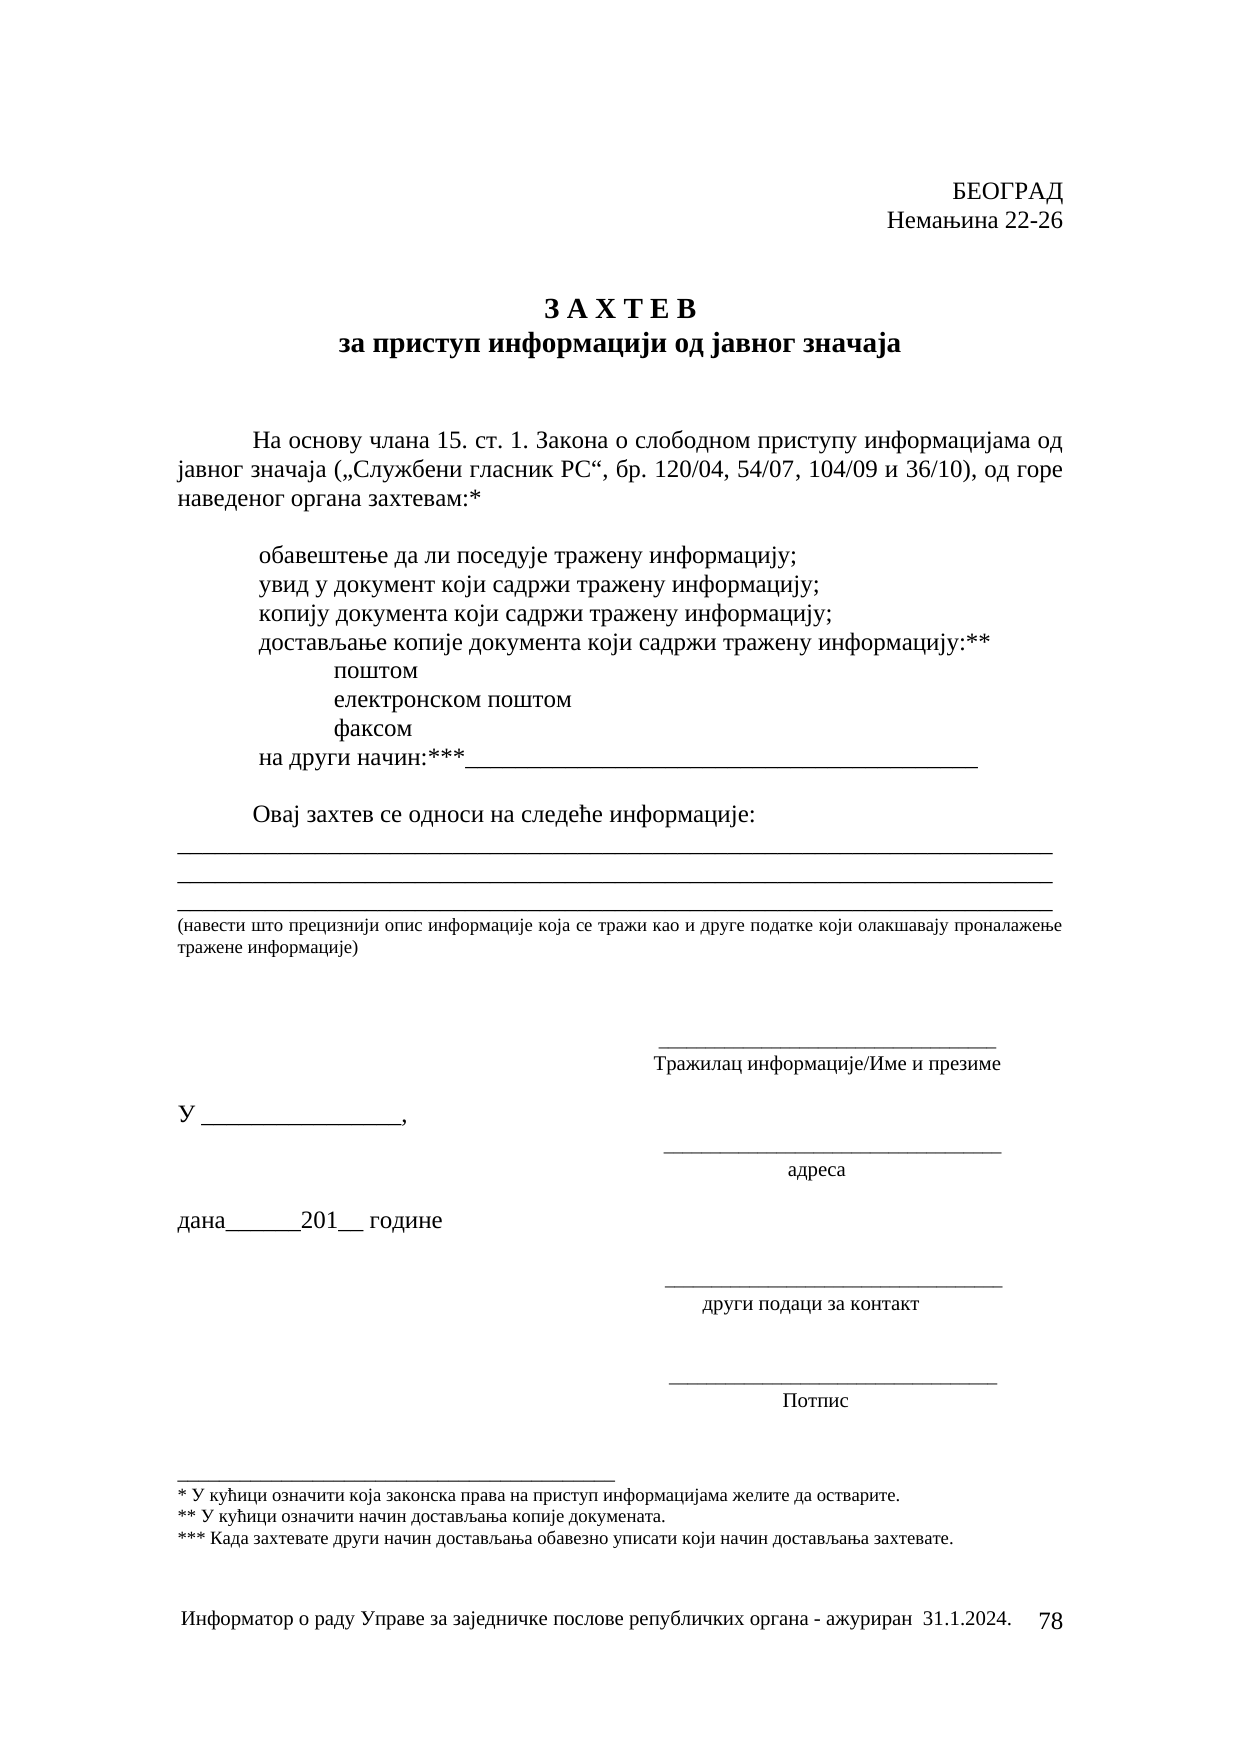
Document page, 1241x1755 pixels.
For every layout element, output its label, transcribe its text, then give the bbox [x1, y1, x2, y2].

text *** Када захтевате други начин достављања обавезно уписати који начин достављања захтевате. [177, 1527, 1063, 1548]
text ____________________________________ [552, 1003, 1063, 1051]
text __________________________________________________________________________________________________________________________________________________________________________________________________________________ [177, 828, 1063, 914]
text (навести што прецизнији опис информације која се тражи као и друге податке који олакшавају проналажење тражене информације) [177, 914, 1063, 957]
text ⁫ електронском поштом [252, 684, 1063, 713]
text дана______201__ године ____________________________________ [177, 1205, 1063, 1291]
text БЕОГРАД [177, 176, 1063, 205]
text за приступ информацији од јавног значаја [177, 325, 1063, 358]
text На основу члана 15. ст. 1. Закона о слободном приступу информацијама од јавног значаја („Службени гласник РС“, бр. 120/04, 54/07, 104/09 и 36/10), од горе наведеног органа захтевам:* [177, 426, 1063, 512]
text ⁫ увид у документ који садржи тражену информацију; [177, 569, 1063, 598]
text __________________________________________ [177, 1460, 1063, 1484]
text З А Х Т Е В [177, 291, 1063, 325]
text Немањина 22-26 [177, 205, 1063, 234]
text адреса [177, 1157, 1063, 1181]
text У ________________, ____________________________________ [177, 1099, 1063, 1157]
text други подаци за контакт [177, 1291, 1063, 1315]
text ___________________________________ [177, 1339, 1063, 1387]
text ⁫ копију документа који садржи тражену информацију; [177, 598, 1063, 627]
text ⁫ достављање копије документа који садржи тражену информацију:** [177, 627, 1063, 656]
text Потпис [177, 1387, 1063, 1412]
text Овај захтев се односи на следеће информације: [177, 799, 1063, 828]
text ⁫ факсом [252, 713, 1063, 742]
text * У кућици означити која законска права на приступ информацијама желите да остварите. [177, 1484, 1063, 1505]
text Тражилац информације/Име и презиме [177, 1051, 1063, 1075]
text ⁫ обавештење да ли поседује тражену информацију; [177, 541, 1063, 569]
text ** У кућици означити начин достављања копије докумената. [177, 1505, 1063, 1527]
text ⁫ поштом [252, 656, 1063, 684]
text ⁫ на други начин:***_________________________________________ [177, 742, 1063, 771]
